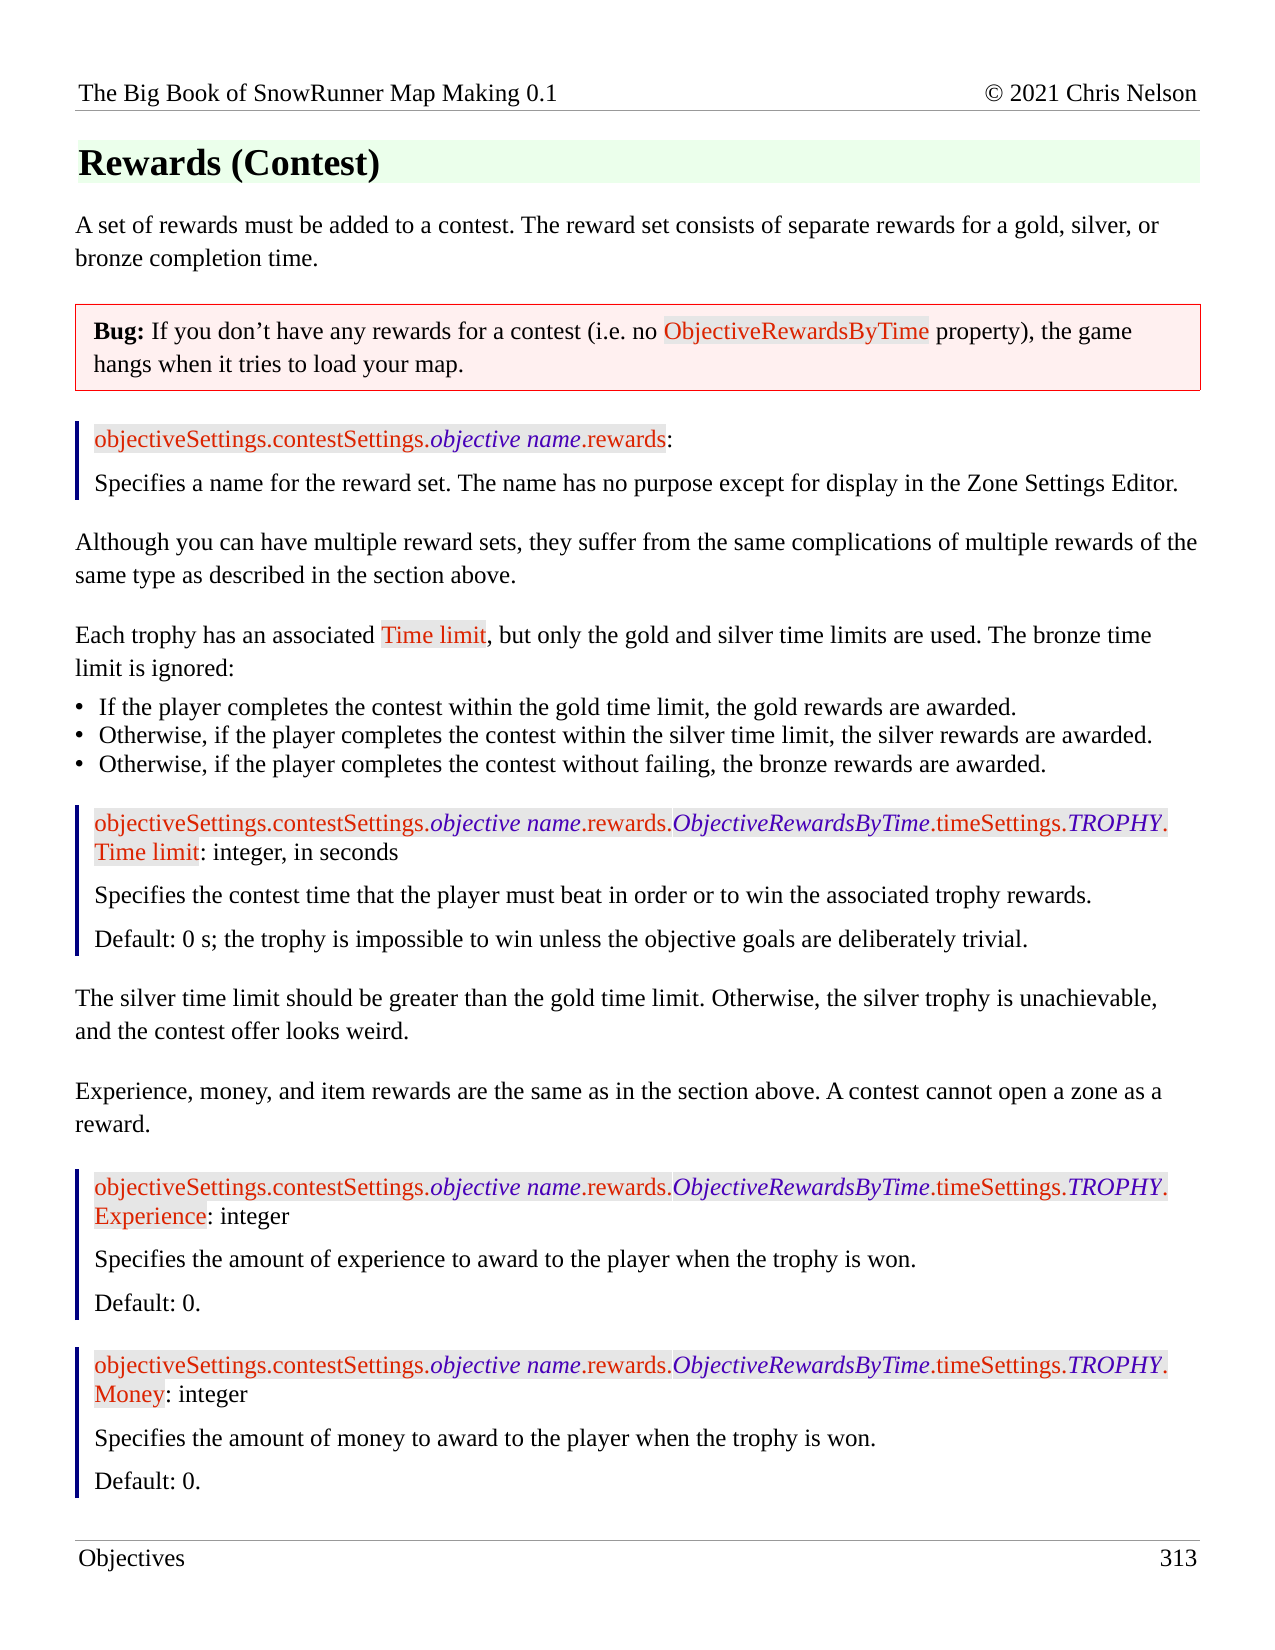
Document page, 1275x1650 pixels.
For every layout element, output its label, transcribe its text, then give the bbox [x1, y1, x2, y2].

list If you don’t have any rewards for a contest (i.e. no ObjectiveRewardsByTime property), the game hangs when it tries to load your map. [76, 305, 1200, 390]
text The silver time limit should be greater than the gold time limit. Otherwise, the silver trophy is unachievable, and the contest offer looks weird. [75, 983, 1200, 1045]
text Default: 0 s; the trophy is impossible to win unless the objective goals are deliberately trivial. [79, 921, 1200, 956]
text A set of rewards must be added to a contest. The reward set consists of separate rewards for a gold, silver, or bronze completion time. [75, 211, 1200, 272]
list If the player completes the contest within the gold time limit, the gold rewards are awarded. [75, 692, 1200, 721]
text Default: 0. [79, 1285, 1200, 1320]
text Default: 0. [79, 1463, 1200, 1498]
list Otherwise, if the player completes the contest within the silver time limit, the silver rewards are awarded. [75, 721, 1200, 749]
text Specifies the amount of experience to award to the player when the trophy is won. [79, 1242, 1200, 1273]
text Experience, money, and item rewards are the same as in the section above. A contest cannot open a zone as a reward. [75, 1076, 1200, 1138]
text objectiveSettings.contestSettings.objective name.rewards: ➕ [79, 421, 1200, 453]
list Otherwise, if the player completes the contest without failing, the bronze rewards are awarded. [75, 749, 1200, 778]
text Specifies the amount of money to award to the player when the trophy is won. [79, 1419, 1200, 1451]
text objectiveSettings.contestSettings.objective name.rewards.ObjectiveRewardsByTime.timeSettings.TROPHY. Experience: integer [79, 1169, 1200, 1229]
text Specifies the contest time that the player must beat in order or to win the associated trophy rewards. [79, 877, 1200, 909]
subtitle Rewards (Contest) [78, 140, 1200, 183]
text Specifies a name for the reward set. The name has no purpose except for display in the Zone Settings Editor. [79, 465, 1200, 500]
text objectiveSettings.contestSettings.objective name.rewards.ObjectiveRewardsByTime.timeSettings.TROPHY. Money: integer [79, 1347, 1200, 1408]
text Although you can have multiple reward sets, they suffer from the same complications of multiple rewards of the same type as described in the section above. [75, 527, 1200, 588]
subtitle Each trophy has an associated Time limit, but only the gold and silver time limits are used. The bronze time limit is ignored: [75, 620, 1200, 681]
text objectiveSettings.contestSettings.objective name.rewards.ObjectiveRewardsByTime.timeSettings.TROPHY. Time limit: integer, in seconds [79, 805, 1200, 866]
